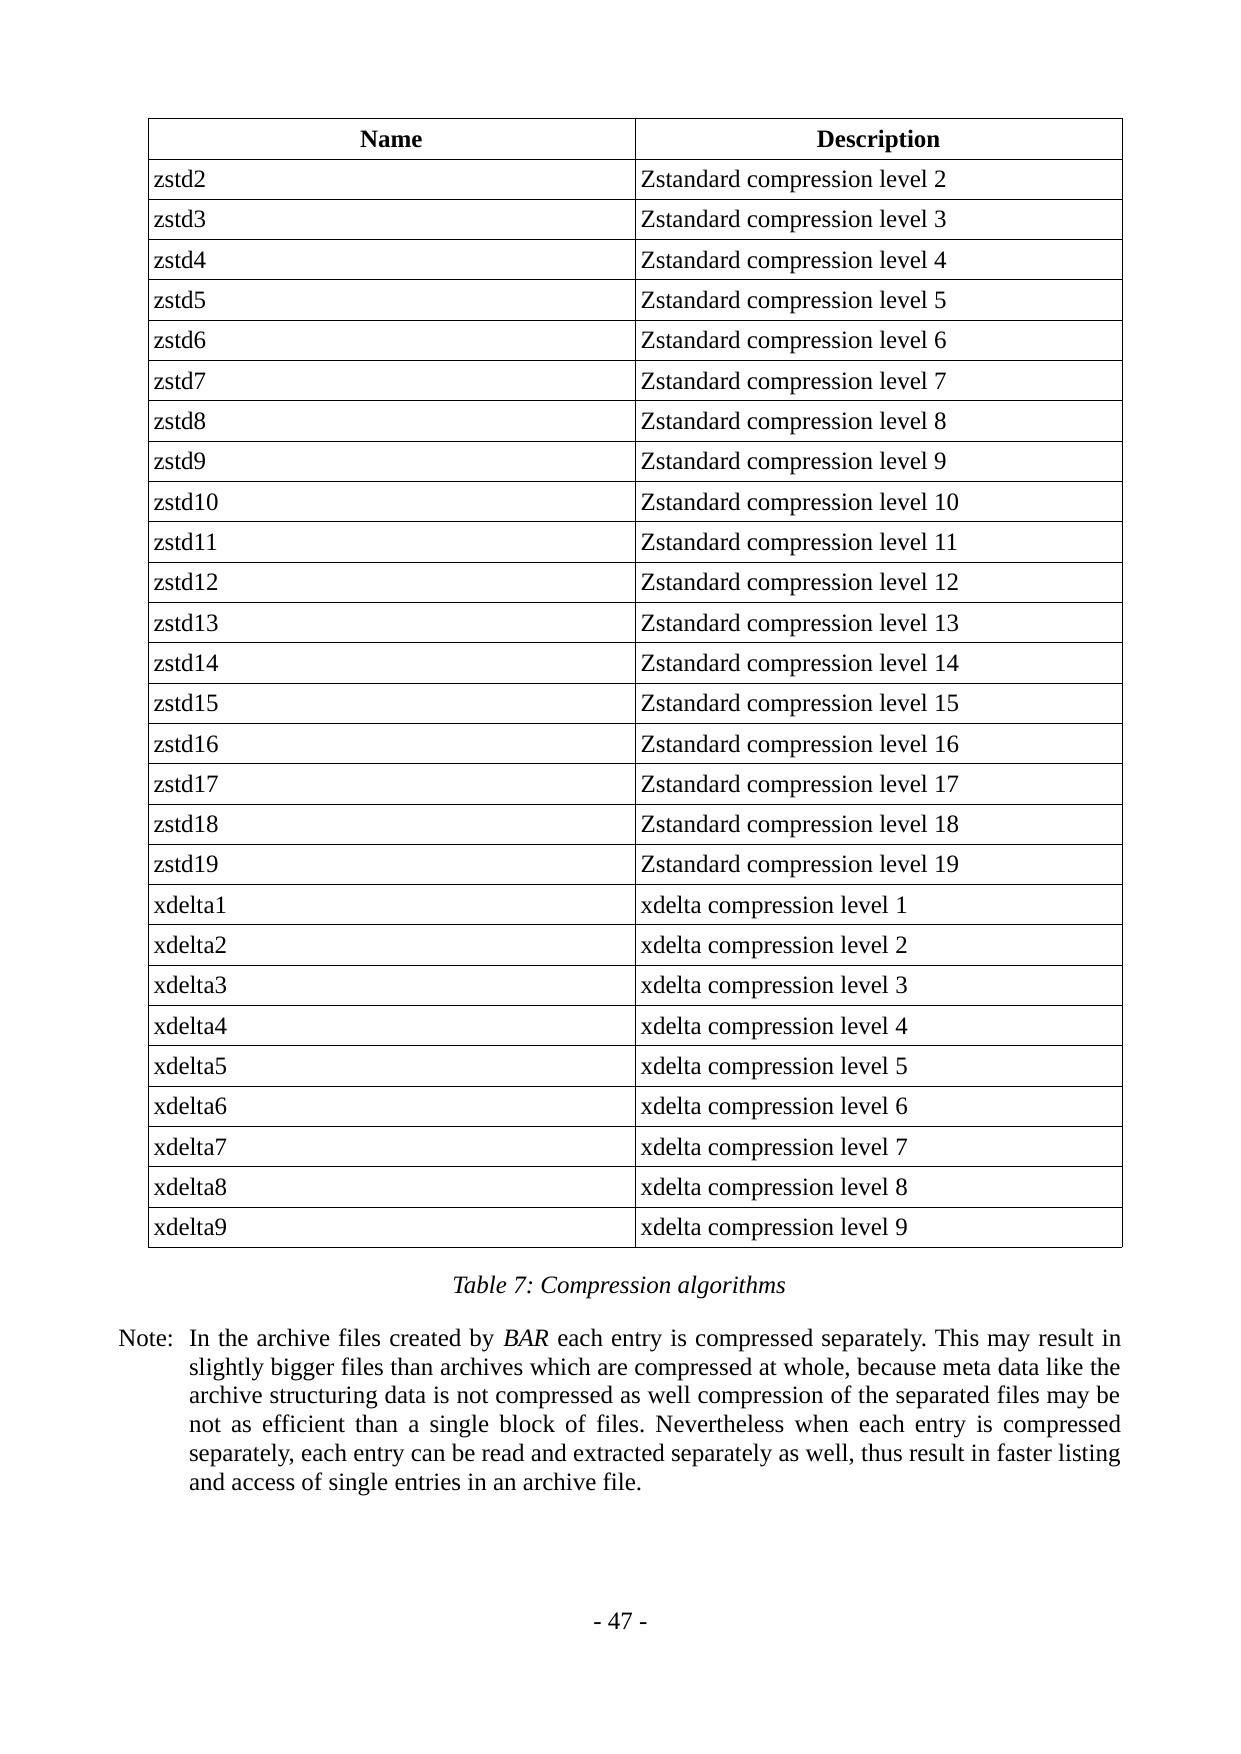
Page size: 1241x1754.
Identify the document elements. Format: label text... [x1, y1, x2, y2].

table_cell zstd5 [149, 280, 635, 320]
table_cell zstd10 [149, 482, 635, 521]
table_cell xdelta2 [149, 925, 635, 965]
table_cell zstd15 [149, 684, 635, 723]
table_cell Zstandard compression level 16 [636, 724, 1122, 763]
table_cell Zstandard compression level 11 [636, 522, 1122, 562]
table_cell Zstandard compression level 6 [636, 321, 1122, 360]
table_cell Zstandard compression level 15 [636, 684, 1122, 723]
table_cell xdelta compression level 5 [636, 1046, 1122, 1086]
table_cell xdelta7 [149, 1127, 635, 1166]
table_cell xdelta4 [149, 1006, 635, 1045]
table_cell xdelta compression level 4 [636, 1006, 1122, 1045]
table_cell zstd8 [149, 401, 635, 441]
table_cell Zstandard compression level 5 [636, 280, 1122, 320]
table_cell zstd14 [149, 643, 635, 682]
table_cell xdelta compression level 2 [636, 925, 1122, 965]
table_cell zstd13 [149, 603, 635, 642]
table_cell Zstandard compression level 3 [636, 200, 1122, 239]
table_cell xdelta6 [149, 1087, 635, 1126]
table_header Name [149, 119, 635, 158]
table_cell zstd18 [149, 805, 635, 844]
table_cell Zstandard compression level 13 [636, 603, 1122, 642]
table_cell Zstandard compression level 8 [636, 401, 1122, 441]
table_cell xdelta compression level 7 [636, 1127, 1122, 1166]
table_cell zstd16 [149, 724, 635, 763]
table_cell xdelta compression level 3 [636, 966, 1122, 1005]
table_cell zstd17 [149, 764, 635, 803]
table_cell Zstandard compression level 12 [636, 563, 1122, 602]
table_cell zstd4 [149, 240, 635, 279]
table_cell Zstandard compression level 18 [636, 805, 1122, 844]
table_cell Zstandard compression level 14 [636, 643, 1122, 682]
table_cell zstd6 [149, 321, 635, 360]
table_cell zstd3 [149, 200, 635, 239]
table_cell Zstandard compression level 9 [636, 442, 1122, 481]
table_cell Zstandard compression level 4 [636, 240, 1122, 279]
table_cell xdelta9 [149, 1208, 635, 1247]
table_cell xdelta5 [149, 1046, 635, 1086]
table_header Description [636, 119, 1122, 158]
table_cell Zstandard compression level 7 [636, 361, 1122, 400]
table_cell zstd11 [149, 522, 635, 562]
table_cell xdelta compression level 8 [636, 1167, 1122, 1207]
table_cell xdelta1 [149, 885, 635, 924]
table_cell xdelta compression level 1 [636, 885, 1122, 924]
text Note: In the archive files created by BAR each entry is compressed separately. This may result in slightly bigger files than archives which are compressed at whole, because meta data like the archive structuring data is not compressed as well compression of the separated files may be not as efficient than a single block of files. Nevertheless when each entry is compressed separately, each entry can be read and extracted separately as well, thus result in faster listing and access of single entries in an archive file. [118, 1323, 1122, 1495]
table_cell zstd9 [149, 442, 635, 481]
table_cell Zstandard compression level 10 [636, 482, 1122, 521]
table_cell xdelta3 [149, 966, 635, 1005]
table_cell zstd2 [149, 160, 635, 199]
table_cell zstd7 [149, 361, 635, 400]
table_cell Zstandard compression level 17 [636, 764, 1122, 803]
table_cell Zstandard compression level 19 [636, 845, 1122, 884]
text Table 7: Compression algorithms [118, 1271, 1122, 1299]
table_cell zstd12 [149, 563, 635, 602]
table_cell zstd19 [149, 845, 635, 884]
table_cell Zstandard compression level 2 [636, 160, 1122, 199]
table_cell xdelta compression level 6 [636, 1087, 1122, 1126]
table_cell xdelta compression level 9 [636, 1208, 1122, 1247]
table_cell xdelta8 [149, 1167, 635, 1207]
